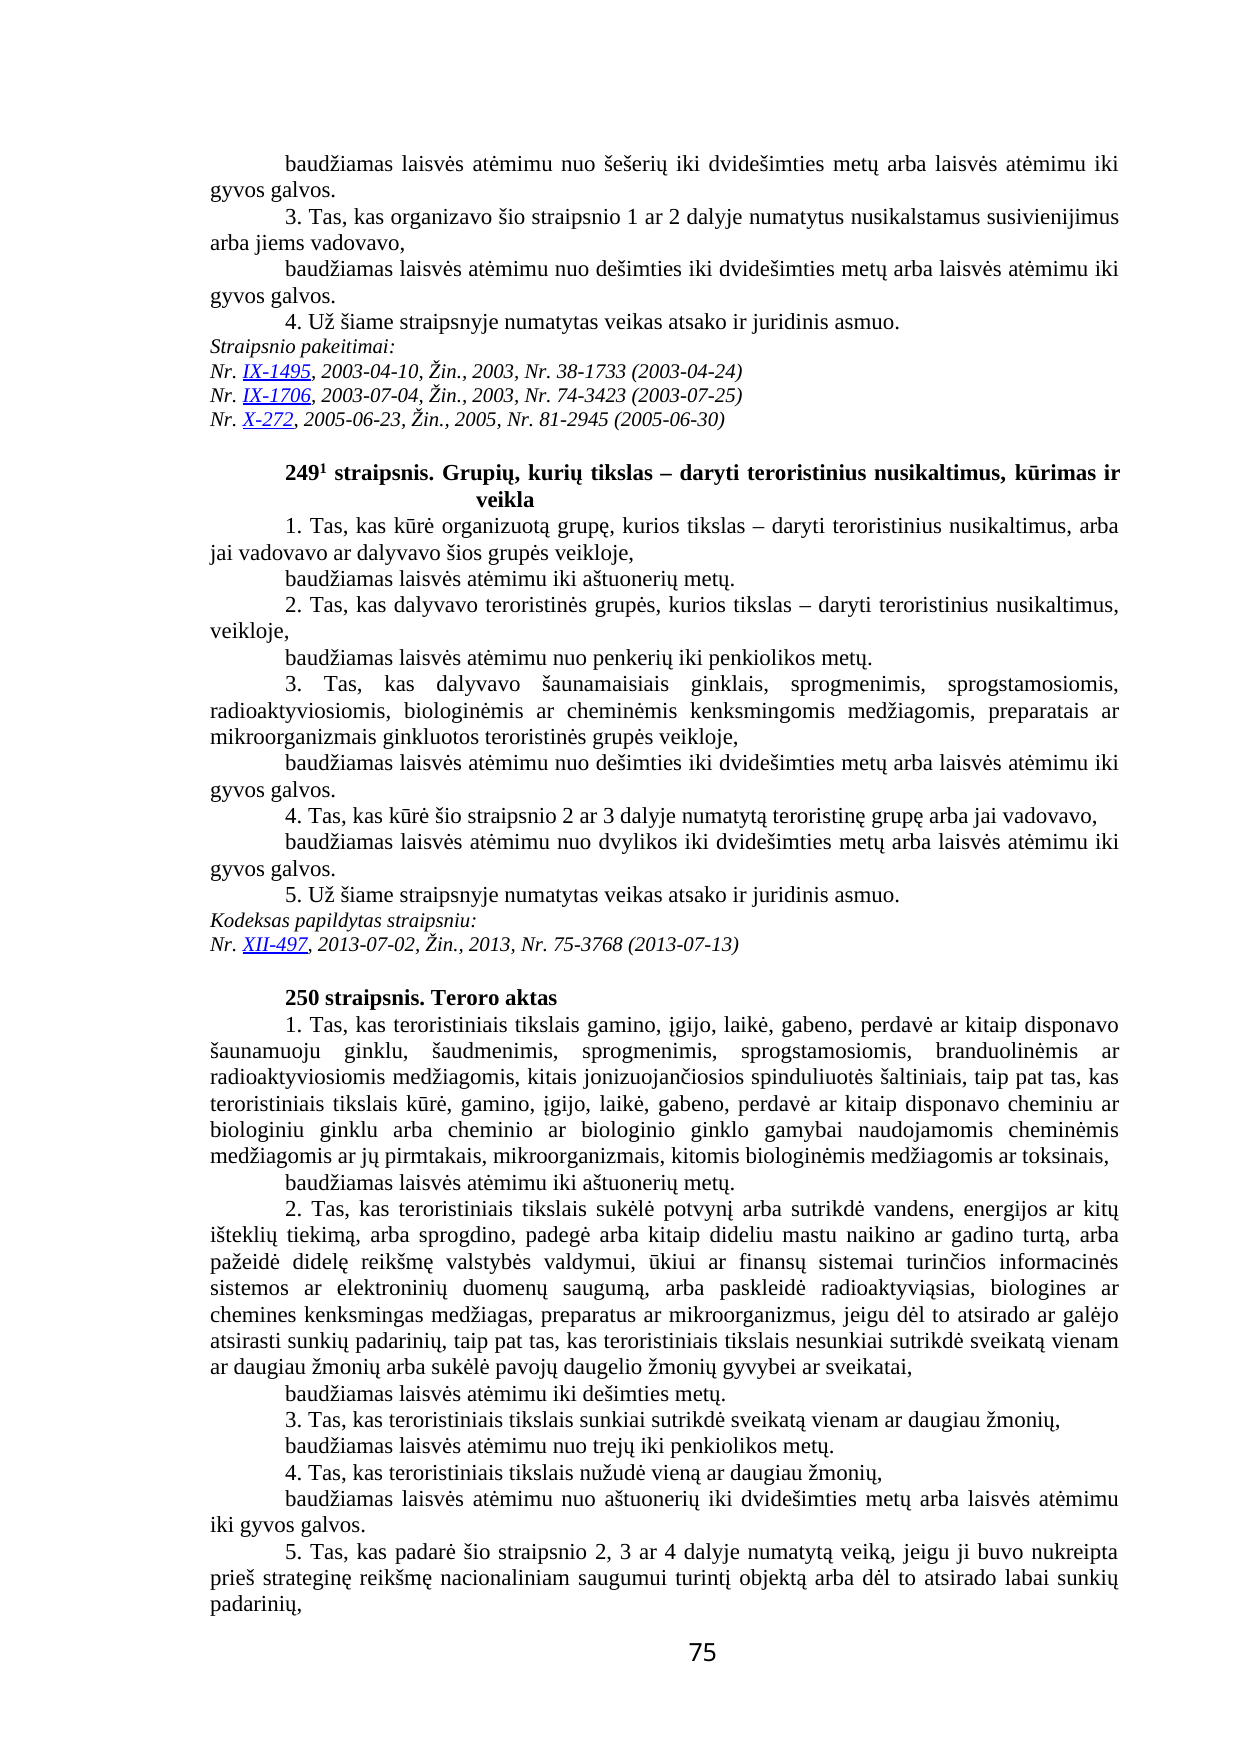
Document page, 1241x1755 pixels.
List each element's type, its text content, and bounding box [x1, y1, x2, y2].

text Nr. XII-497, 2013-07-02, Žin., 2013, Nr. 75-3768 (2013-07-13) [210, 932, 1120, 956]
text 1. Tas, kas kūrė organizuotą grupę, kurios tikslas – daryti teroristinius nusikaltimus, arba jai vadovavo ar dalyvavo šios grupės veikloje, [210, 512, 1120, 565]
text baudžiamas laisvės atėmimu nuo dešimties iki dvidešimties metų arba laisvės atėmimu iki gyvos galvos. [210, 255, 1120, 308]
text Nr. IX-1495, 2003-04-10, Žin., 2003, Nr. 38-1733 (2003-04-24) [210, 358, 1120, 383]
text baudžiamas laisvės atėmimu nuo šešerių iki dvidešimties metų arba laisvės atėmimu iki gyvos galvos. [210, 150, 1120, 203]
text 2. Tas, kas teroristiniais tikslais sukėlė potvynį arba sutrikdė vandens, energijos ar kitų išteklių tiekimą, arba sprogdino, padegė arba kitaip dideliu mastu naikino ar gadino turtą, arba pažeidė didelę reikšmę valstybės valdymui, ūkiui ar finansų sistemai turinčios informacinės sistemos ar elektroninių duomenų saugumą, arba paskleidė radioaktyviąsias, biologines ar chemines kenksmingas medžiagas, preparatus ar mikroorganizmus, jeigu dėl to atsirado ar galėjo atsirasti sunkių padarinių, taip pat tas, kas teroristiniais tikslais nesunkiai sutrikdė sveikatą vienam ar daugiau žmonių arba sukėlė pavojų daugelio žmonių gyvybei ar sveikatai, [210, 1195, 1120, 1380]
text 4. Tas, kas teroristiniais tikslais nužudė vieną ar daugiau žmonių, [210, 1459, 1120, 1485]
text baudžiamas laisvės atėmimu nuo penkerių iki penkiolikos metų. [210, 644, 1120, 670]
text Straipsnio pakeitimai: [210, 334, 1120, 358]
text baudžiamas laisvės atėmimu nuo dvylikos iki dvidešimties metų arba laisvės atėmimu iki gyvos galvos. [210, 828, 1120, 881]
text 2. Tas, kas dalyvavo teroristinės grupės, kurios tikslas – daryti teroristinius nusikaltimus, veikloje, [210, 591, 1120, 644]
text baudžiamas laisvės atėmimu nuo trejų iki penkiolikos metų. [210, 1432, 1120, 1459]
text baudžiamas laisvės atėmimu iki aštuonerių metų. [210, 1169, 1120, 1195]
text baudžiamas laisvės atėmimu nuo dešimties iki dvidešimties metų arba laisvės atėmimu iki gyvos galvos. [210, 749, 1120, 802]
text 2491 straipsnis. Grupių, kurių tikslas – daryti teroristinius nusikaltimus, kūrimas ir veikla [285, 459, 1120, 512]
text 3. Tas, kas dalyvavo šaunamaisiais ginklais, sprogmenimis, sprogstamosiomis, radioaktyviosiomis, biologinėmis ar cheminėmis kenksmingomis medžiagomis, preparatais ar mikroorganizmais ginkluotos teroristinės grupės veikloje, [210, 670, 1120, 749]
text 4. Už šiame straipsnyje numatytas veikas atsako ir juridinis asmuo. [210, 308, 1120, 334]
text 3. Tas, kas organizavo šio straipsnio 1 ar 2 dalyje numatytus nusikalstamus susivienijimus arba jiems vadovavo, [210, 203, 1120, 255]
text baudžiamas laisvės atėmimu iki aštuonerių metų. [210, 565, 1120, 591]
text 4. Tas, kas kūrė šio straipsnio 2 ar 3 dalyje numatytą teroristinę grupę arba jai vadovavo, [210, 802, 1120, 828]
text 3. Tas, kas teroristiniais tikslais sunkiai sutrikdė sveikatą vienam ar daugiau žmonių, [210, 1406, 1120, 1432]
text 5. Už šiame straipsnyje numatytas veikas atsako ir juridinis asmuo. [210, 881, 1120, 907]
text 1. Tas, kas teroristiniais tikslais gamino, įgijo, laikė, gabeno, perdavė ar kitaip disponavo šaunamuoju ginklu, šaudmenimis, sprogmenimis, sprogstamosiomis, branduolinėmis ar radioaktyviosiomis medžiagomis, kitais jonizuojančiosios spinduliuotės šaltiniais, taip pat tas, kas teroristiniais tikslais kūrė, gamino, įgijo, laikė, gabeno, perdavė ar kitaip disponavo cheminiu ar biologiniu ginklu arba cheminio ar biologinio ginklo gamybai naudojamomis cheminėmis medžiagomis ar jų pirmtakais, mikroorganizmais, kitomis biologinėmis medžiagomis ar toksinais, [210, 1011, 1120, 1169]
text 5. Tas, kas padarė šio straipsnio 2, 3 ar 4 dalyje numatytą veiką, jeigu ji buvo nukreipta prieš strateginę reikšmę nacionaliniam saugumui turintį objektą arba dėl to atsirado labai sunkių padarinių, [210, 1538, 1120, 1617]
text 250 straipsnis. Teroro aktas [210, 984, 1120, 1011]
text baudžiamas laisvės atėmimu nuo aštuonerių iki dvidešimties metų arba laisvės atėmimu iki gyvos galvos. [210, 1485, 1120, 1538]
text Nr. X-272, 2005-06-23, Žin., 2005, Nr. 81-2945 (2005-06-30) [210, 407, 1120, 431]
text baudžiamas laisvės atėmimu iki dešimties metų. [210, 1380, 1120, 1406]
text Kodeksas papildytas straipsniu: [210, 907, 1120, 932]
text Nr. IX-1706, 2003-07-04, Žin., 2003, Nr. 74-3423 (2003-07-25) [210, 383, 1120, 407]
